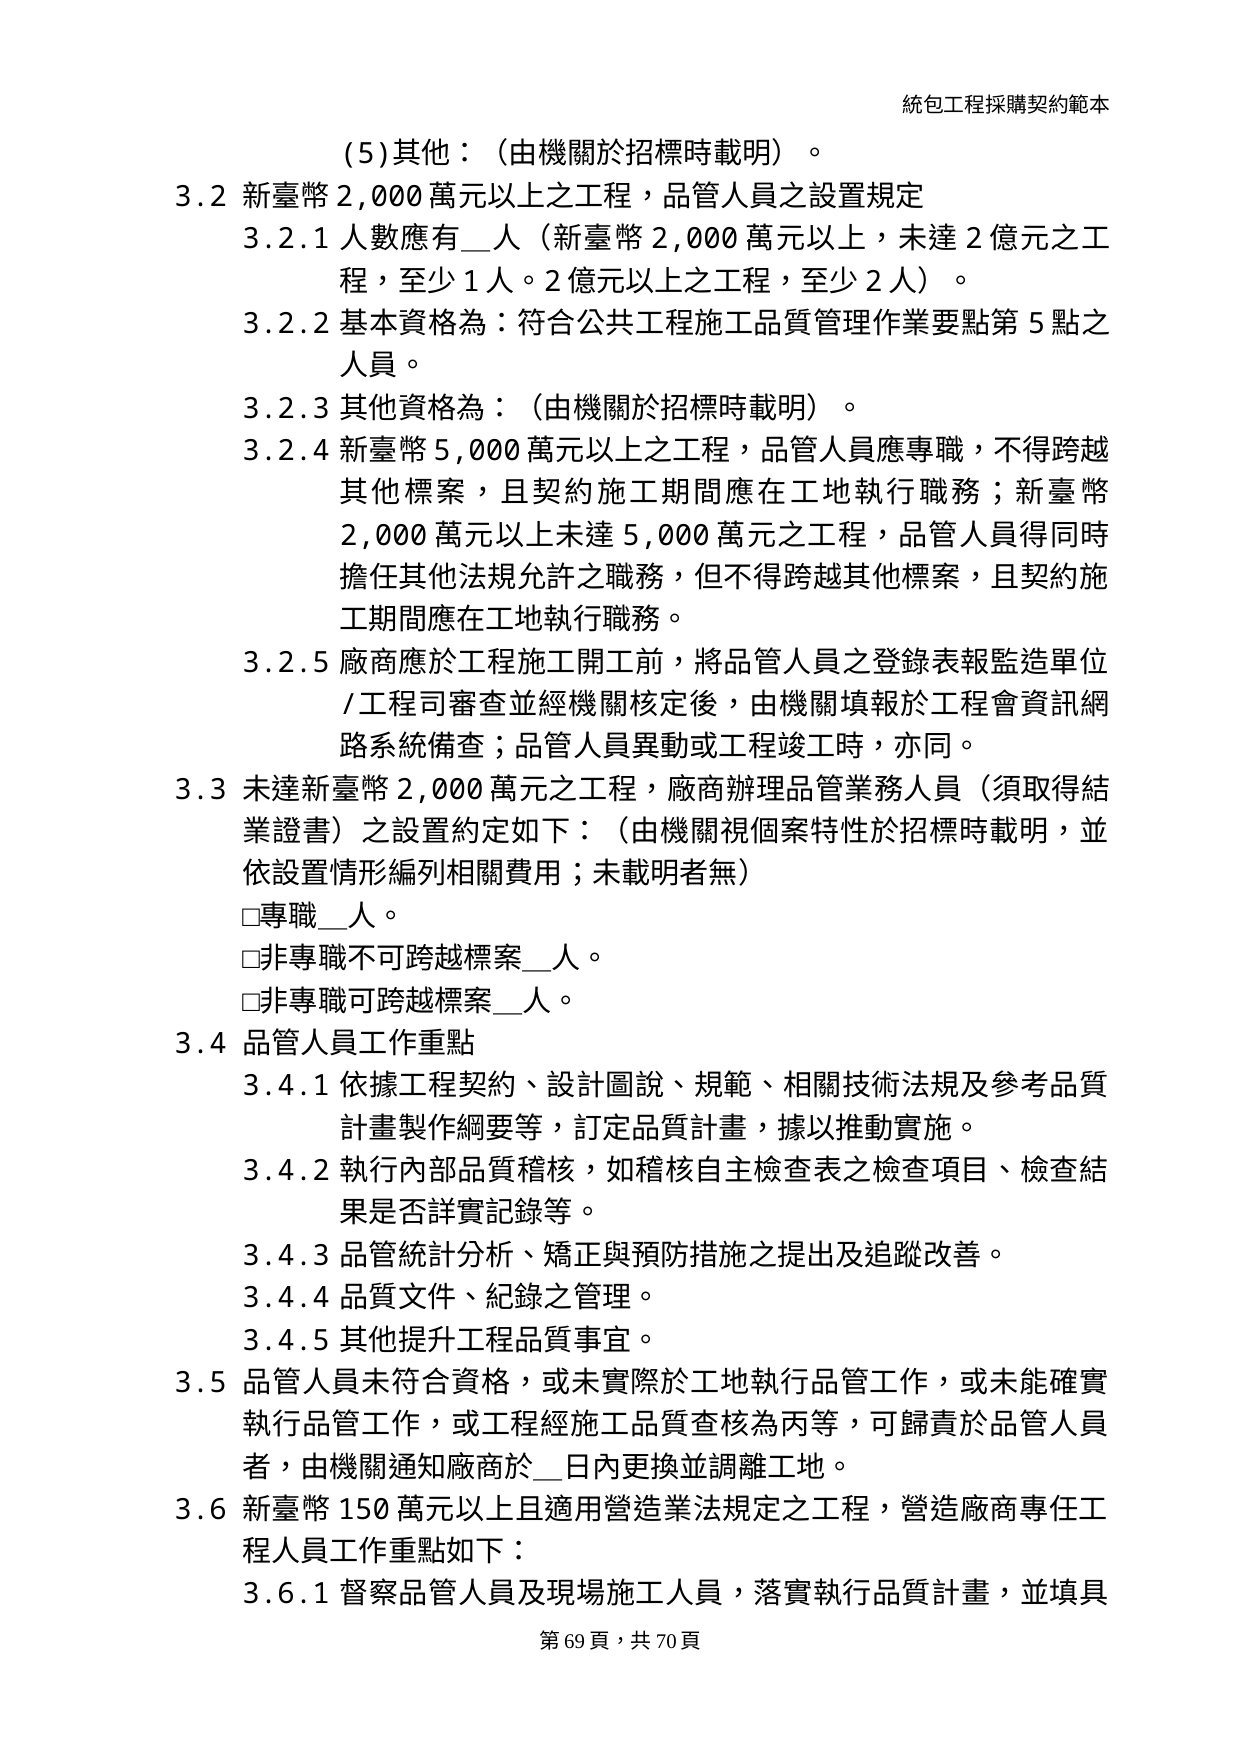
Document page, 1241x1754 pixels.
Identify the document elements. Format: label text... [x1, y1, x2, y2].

text □專職＿人。 [242, 892, 1110, 935]
text □非專職不可跨越標案＿人。 [242, 935, 1110, 977]
list 品管統計分析、矯正與預防措施之提出及追蹤改善。 [242, 1231, 1110, 1274]
list 新臺幣5,000萬元以上之工程，品管人員應專職，不得跨越其他標案，且契約施工期間應在工地執行職務；新臺幣2,000萬元以上未達5,000萬元之工程，品管人員得同時擔任其他法規允許之職務，但不得跨越其他標案，且契約施工期間應在工地執行職務。 [242, 427, 1110, 638]
list 基本資格為：符合公共工程施工品質管理作業要點第5點之人員。 [242, 299, 1110, 384]
list 新臺幣2,000萬元以上之工程，品管人員之設置規定 [174, 172, 1110, 215]
text □非專職可跨越標案＿人。 [242, 977, 1110, 1019]
list 其他：（由機關於招標時載明）。 [339, 130, 1110, 172]
list 新臺幣150萬元以上且適用營造業法規定之工程，營造廠商專任工程人員工作重點如下： [174, 1485, 1110, 1570]
list 未達新臺幣2,000萬元之工程，廠商辦理品管業務人員（須取得結業證書）之設置約定如下：（由機關視個案特性於招標時載明，並依設置情形編列相關費用；未載明者無） [174, 765, 1110, 892]
list 廠商應於工程施工開工前，將品管人員之登錄表報監造單位/工程司審查並經機關核定後，由機關填報於工程會資訊網路系統備查；品管人員異動或工程竣工時，亦同。 [242, 638, 1110, 765]
list 品質文件、紀錄之管理。 [242, 1274, 1110, 1316]
list 依據工程契約、設計圖說、規範、相關技術法規及參考品質計畫製作綱要等，訂定品質計畫，據以推動實施。 [242, 1062, 1110, 1147]
list 督察品管人員及現場施工人員，落實執行品質計畫，並填具 [242, 1570, 1110, 1612]
list 品管人員未符合資格，或未實際於工地執行品管工作，或未能確實執行品管工作，或工程經施工品質查核為丙等，可歸責於品管人員者，由機關通知廠商於＿日內更換並調離工地。 [174, 1358, 1110, 1485]
list 執行內部品質稽核，如稽核自主檢查表之檢查項目、檢查結果是否詳實記錄等。 [242, 1147, 1110, 1231]
list 人數應有＿人（新臺幣2,000萬元以上，未達2億元之工程，至少1人。2億元以上之工程，至少2人）。 [242, 215, 1110, 299]
list 其他資格為：（由機關於招標時載明）。 [242, 384, 1110, 427]
list 其他提升工程品質事宜。 [242, 1316, 1110, 1358]
list 品管人員工作重點 [174, 1019, 1110, 1062]
